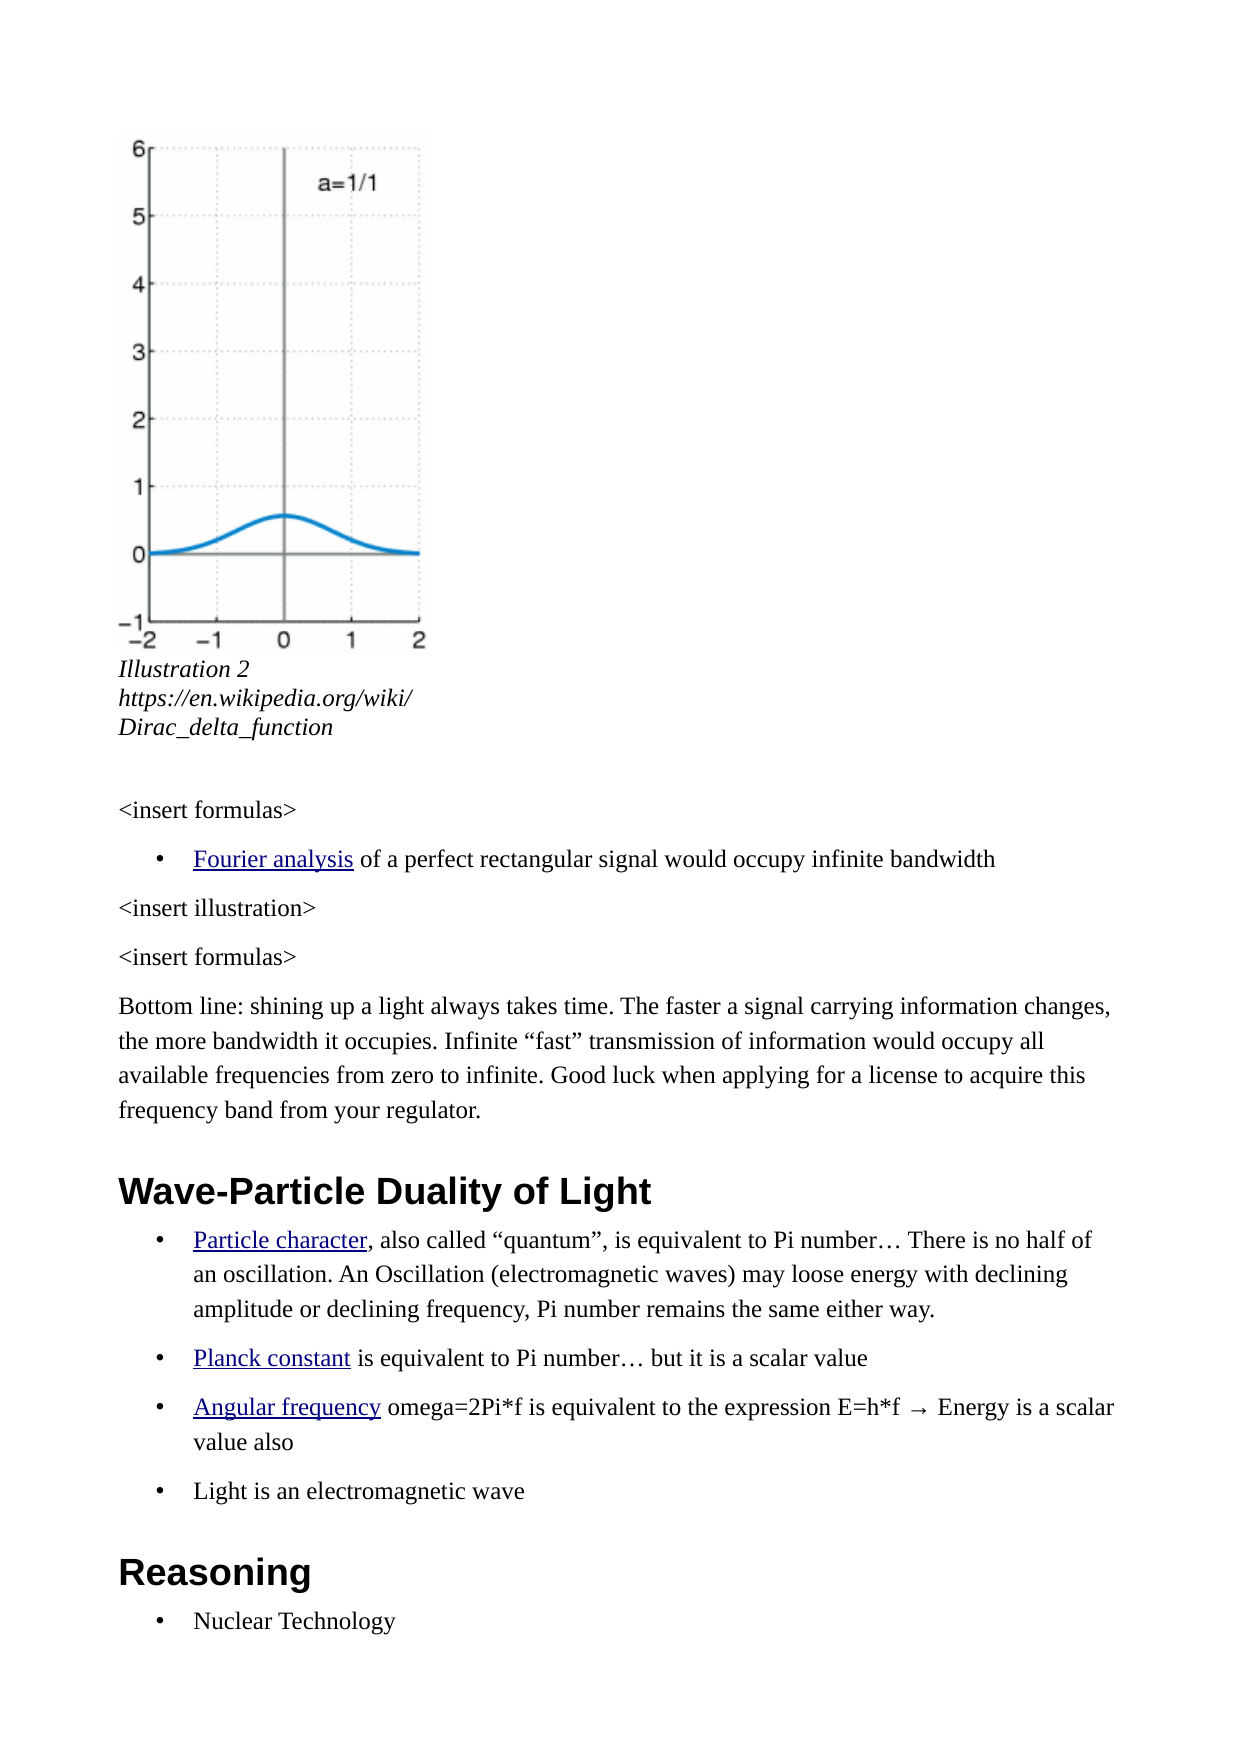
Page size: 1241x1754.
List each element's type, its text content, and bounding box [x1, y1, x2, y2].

list Fourier analysis of a perfect rectangular signal would occupy infinite bandwidth [156, 844, 1122, 873]
list Nuclear Technology [156, 1606, 1122, 1635]
text <insert illustration> [118, 893, 1122, 922]
list Angular frequency omega=2Pi*f is equivalent to the expression E=h*f → Energy is a scalar value also [156, 1392, 1122, 1455]
picture [118, 130, 430, 655]
list Particle character, also called “quantum”, is equivalent to Pi number… There is no half of an oscillation. An Oscillation (electromagnetic waves) may loose energy with declining amplitude or declining frequency, Pi number remains the same either way. [156, 1225, 1122, 1323]
text <insert formulas> [118, 942, 1122, 971]
subtitle Reasoning [118, 1550, 1122, 1593]
text <insert formulas> [118, 795, 1122, 824]
list Light is an electromagnetic wave [156, 1476, 1122, 1504]
text Illustration 2 https://en.wikipedia.org/wiki/Dirac_delta_function [118, 655, 431, 740]
text Bottom line: shining up a light always takes time. The faster a signal carrying information changes, the more bandwidth it occupies. Infinite “fast” transmission of information would occupy all available frequencies from zero to infinite. Good luck when applying for a license to acquire this frequency band from your regulator. [118, 991, 1122, 1124]
subtitle Wave-Particle Duality of Light [118, 1169, 1122, 1213]
list Planck constant is equivalent to Pi number… but it is a scalar value [156, 1343, 1122, 1372]
